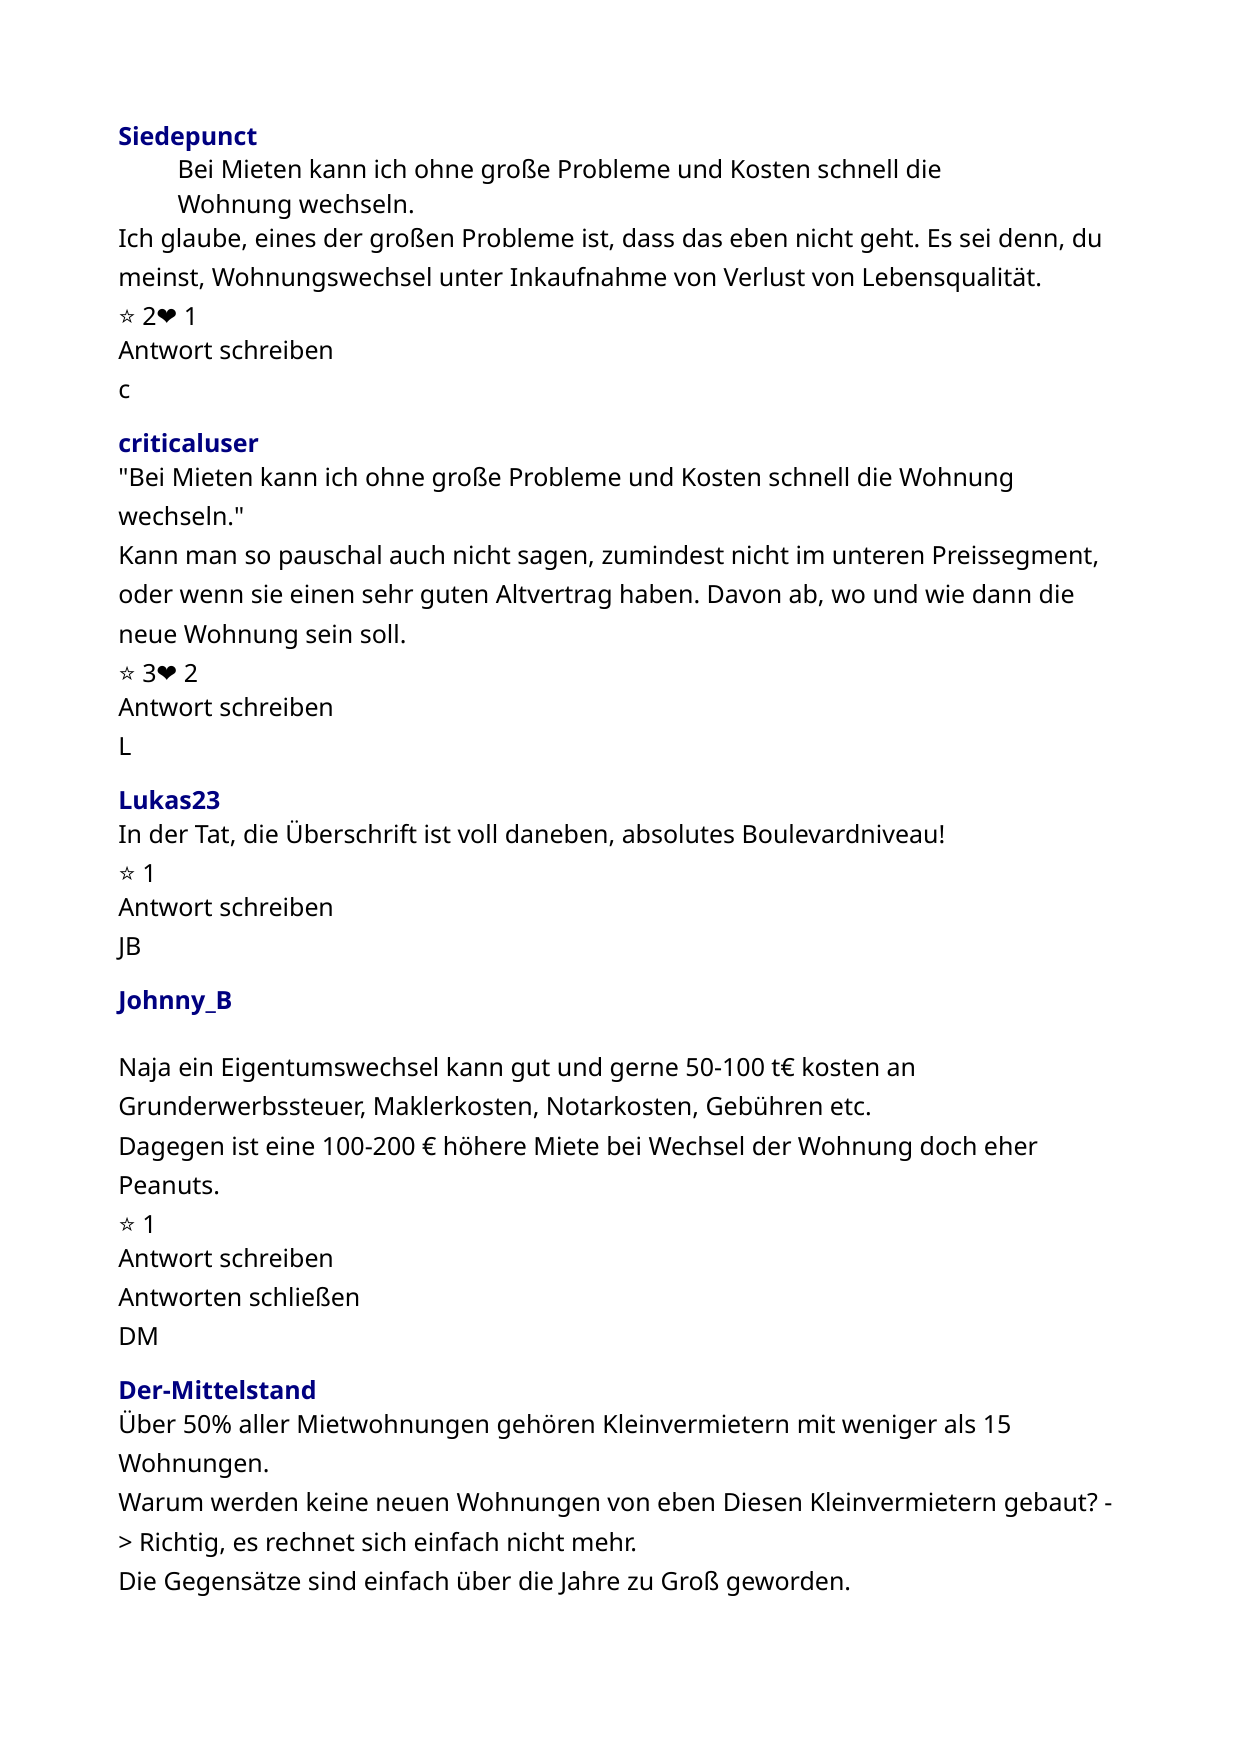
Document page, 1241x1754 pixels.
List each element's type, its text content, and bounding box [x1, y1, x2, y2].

text L [118, 729, 1122, 763]
text DM [118, 1319, 1122, 1353]
text c [118, 372, 1122, 406]
text Warum werden keine neuen Wohnungen von eben Diesen Kleinvermietern gebaut? -> Richtig, es rechnet sich einfach nicht mehr. [118, 1485, 1122, 1558]
text Antwort schreiben [118, 333, 1122, 367]
subtitle criticaluser [118, 426, 1122, 460]
text ⭐️ 1 [118, 1206, 1122, 1241]
text Antwort schreiben [118, 1241, 1122, 1274]
text ⭐️ 1 [118, 856, 1122, 890]
subtitle Johnny_B [118, 983, 1122, 1017]
text Ich glaube, eines der großen Probleme ist, dass das eben nicht geht. Es sei denn, du meinst, Wohnungswechsel unter Inkaufnahme von Verlust von Lebensqualität. [118, 220, 1122, 293]
subtitle Siedepunct [118, 118, 1122, 152]
text ⭐️ 2❤️ 1 [118, 299, 1122, 333]
text Naja ein Eigentumswechsel kann gut und gerne 50-100 t€ kosten an Grunderwerbssteuer, Maklerkosten, Notarkosten, Gebühren etc. [118, 1050, 1122, 1123]
text "Bei Mieten kann ich ohne große Probleme und Kosten schnell die Wohnung wechseln." [118, 460, 1122, 533]
text Über 50% aller Mietwohnungen gehören Kleinvermietern mit weniger als 15 Wohnungen. [118, 1407, 1122, 1480]
text JB [118, 929, 1122, 963]
text In der Tat, die Überschrift ist voll daneben, absolutes Boulevardniveau! [118, 817, 1122, 851]
subtitle Lukas23 [118, 782, 1122, 817]
text Antworten schließen [118, 1280, 1122, 1314]
text Kann man so pauschal auch nicht sagen, zumindest nicht im unteren Preissegment, oder wenn sie einen sehr guten Altvertrag haben. Davon ab, wo und wie dann die neue Wohnung sein soll. [118, 538, 1122, 650]
text Antwort schreiben [118, 689, 1122, 724]
text ⭐️ 3❤️ 2 [118, 656, 1122, 689]
text Antwort schreiben [118, 890, 1122, 924]
text Dagegen ist eine 100-200 € höhere Miete bei Wechsel der Wohnung doch eher Peanuts. [118, 1128, 1122, 1201]
text Bei Mieten kann ich ohne große Probleme und Kosten schnell die Wohnung wechseln. [177, 152, 1063, 220]
text Die Gegensätze sind einfach über die Jahre zu Groß geworden. [118, 1563, 1122, 1597]
subtitle Der-Mittelstand [118, 1373, 1122, 1407]
